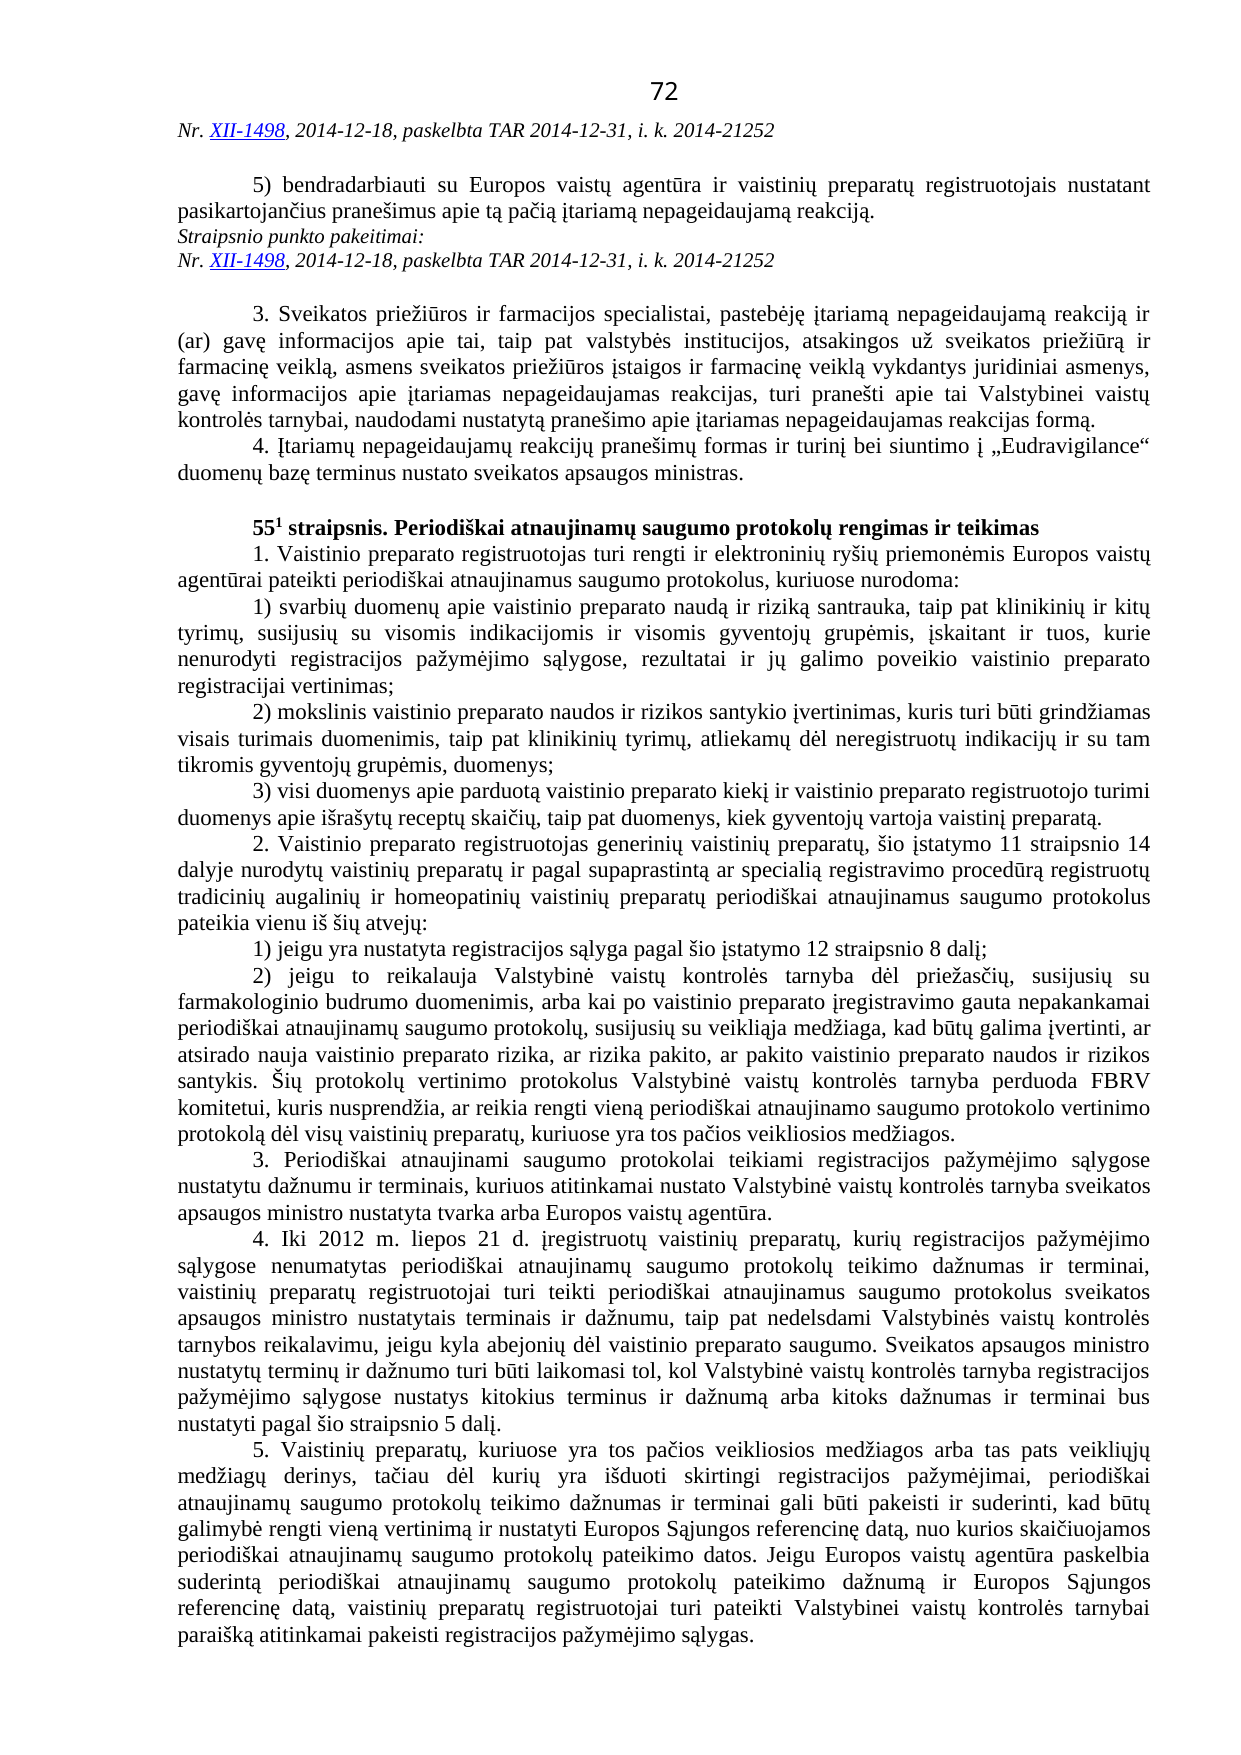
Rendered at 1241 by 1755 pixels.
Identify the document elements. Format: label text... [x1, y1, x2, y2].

text 5. Vaistinių preparatų, kuriuose yra tos pačios veikliosios medžiagos arba tas pats veikliųjų medžiagų derinys, tačiau dėl kurių yra išduoti skirtingi registracijos pažymėjimai, periodiškai atnaujinamų saugumo protokolų teikimo dažnumas ir terminai gali būti pakeisti ir suderinti, kad būtų galimybė rengti vieną vertinimą ir nustatyti Europos Sąjungos referencinę datą, nuo kurios skaičiuojamos periodiškai atnaujinamų saugumo protokolų pateikimo datos. Jeigu Europos vaistų agentūra paskelbia suderintą periodiškai atnaujinamų saugumo protokolų pateikimo dažnumą ir Europos Sąjungos referencinę datą, vaistinių preparatų registruotojai turi pateikti Valstybinei vaistų kontrolės tarnybai paraišką atitinkamai pakeisti registracijos pažymėjimo sąlygas. [177, 1436, 1152, 1647]
text Straipsnio punkto pakeitimai: [177, 224, 1152, 248]
text 3. Periodiškai atnaujinami saugumo protokolai teikiami registracijos pažymėjimo sąlygose nustatytu dažnumu ir terminais, kuriuos atitinkamai nustato Valstybinė vaistų kontrolės tarnyba sveikatos apsaugos ministro nustatyta tvarka arba Europos vaistų agentūra. [177, 1146, 1152, 1225]
text Nr. XII-1498, 2014-12-18, paskelbta TAR 2014-12-31, i. k. 2014-21252 [177, 118, 1152, 142]
text 4. Įtariamų nepageidaujamų reakcijų pranešimų formas ir turinį bei siuntimo į „Eudravigilance“ duomenų bazę terminus nustato sveikatos apsaugos ministras. [177, 432, 1152, 485]
text 2) mokslinis vaistinio preparato naudos ir rizikos santykio įvertinimas, kuris turi būti grindžiamas visais turimais duomenimis, taip pat klinikinių tyrimų, atliekamų dėl neregistruotų indikacijų ir su tam tikromis gyventojų grupėmis, duomenys; [177, 698, 1152, 777]
text 3) visi duomenys apie parduotą vaistinio preparato kiekį ir vaistinio preparato registruotojo turimi duomenys apie išrašytų receptų skaičių, taip pat duomenys, kiek gyventojų vartoja vaistinį preparatą. [177, 777, 1152, 830]
text 2. Vaistinio preparato registruotojas generinių vaistinių preparatų, šio įstatymo 11 straipsnio 14 dalyje nurodytų vaistinių preparatų ir pagal supaprastintą ar specialią registravimo procedūrą registruotų tradicinių augalinių ir homeopatinių vaistinių preparatų periodiškai atnaujinamus saugumo protokolus pateikia vienu iš šių atvejų: [177, 830, 1152, 935]
text 1) jeigu yra nustatyta registracijos sąlyga pagal šio įstatymo 12 straipsnio 8 dalį; [177, 935, 1152, 962]
text 1) svarbių duomenų apie vaistinio preparato naudą ir riziką santrauka, taip pat klinikinių ir kitų tyrimų, susijusių su visomis indikacijomis ir visomis gyventojų grupėmis, įskaitant ir tuos, kurie nenurodyti registracijos pažymėjimo sąlygose, rezultatai ir jų galimo poveikio vaistinio preparato registracijai vertinimas; [177, 593, 1152, 698]
text 551 straipsnis. Periodiškai atnaujinamų saugumo protokolų rengimas ir teikimas [177, 514, 1152, 540]
text 1. Vaistinio preparato registruotojas turi rengti ir elektroninių ryšių priemonėmis Europos vaistų agentūrai pateikti periodiškai atnaujinamus saugumo protokolus, kuriuose nurodoma: [177, 540, 1152, 593]
text 2) jeigu to reikalauja Valstybinė vaistų kontrolės tarnyba dėl priežasčių, susijusių su farmakologinio budrumo duomenimis, arba kai po vaistinio preparato įregistravimo gauta nepakankamai periodiškai atnaujinamų saugumo protokolų, susijusių su veikliąja medžiaga, kad būtų galima įvertinti, ar atsirado nauja vaistinio preparato rizika, ar rizika pakito, ar pakito vaistinio preparato naudos ir rizikos santykis. Šių protokolų vertinimo protokolus Valstybinė vaistų kontrolės tarnyba perduoda FBRV komitetui, kuris nusprendžia, ar reikia rengti vieną periodiškai atnaujinamo saugumo protokolo vertinimo protokolą dėl visų vaistinių preparatų, kuriuose yra tos pačios veikliosios medžiagos. [177, 962, 1152, 1146]
text 3. Sveikatos priežiūros ir farmacijos specialistai, pastebėję įtariamą nepageidaujamą reakciją ir (ar) gavę informacijos apie tai, taip pat valstybės institucijos, atsakingos už sveikatos priežiūrą ir farmacinę veiklą, asmens sveikatos priežiūros įstaigos ir farmacinę veiklą vykdantys juridiniai asmenys, gavę informacijos apie įtariamas nepageidaujamas reakcijas, turi pranešti apie tai Valstybinei vaistų kontrolės tarnybai, naudodami nustatytą pranešimo apie įtariamas nepageidaujamas reakcijas formą. [177, 301, 1152, 432]
text Nr. XII-1498, 2014-12-18, paskelbta TAR 2014-12-31, i. k. 2014-21252 [177, 248, 1152, 272]
text 5) bendradarbiauti su Europos vaistų agentūra ir vaistinių preparatų registruotojais nustatant pasikartojančius pranešimus apie tą pačią įtariamą nepageidaujamą reakciją. [177, 171, 1152, 224]
text 4. Iki 2012 m. liepos 21 d. įregistruotų vaistinių preparatų, kurių registracijos pažymėjimo sąlygose nenumatytas periodiškai atnaujinamų saugumo protokolų teikimo dažnumas ir terminai, vaistinių preparatų registruotojai turi teikti periodiškai atnaujinamus saugumo protokolus sveikatos apsaugos ministro nustatytais terminais ir dažnumu, taip pat nedelsdami Valstybinės vaistų kontrolės tarnybos reikalavimu, jeigu kyla abejonių dėl vaistinio preparato saugumo. Sveikatos apsaugos ministro nustatytų terminų ir dažnumo turi būti laikomasi tol, kol Valstybinė vaistų kontrolės tarnyba registracijos pažymėjimo sąlygose nustatys kitokius terminus ir dažnumą arba kitoks dažnumas ir terminai bus nustatyti pagal šio straipsnio 5 dalį. [177, 1225, 1152, 1436]
